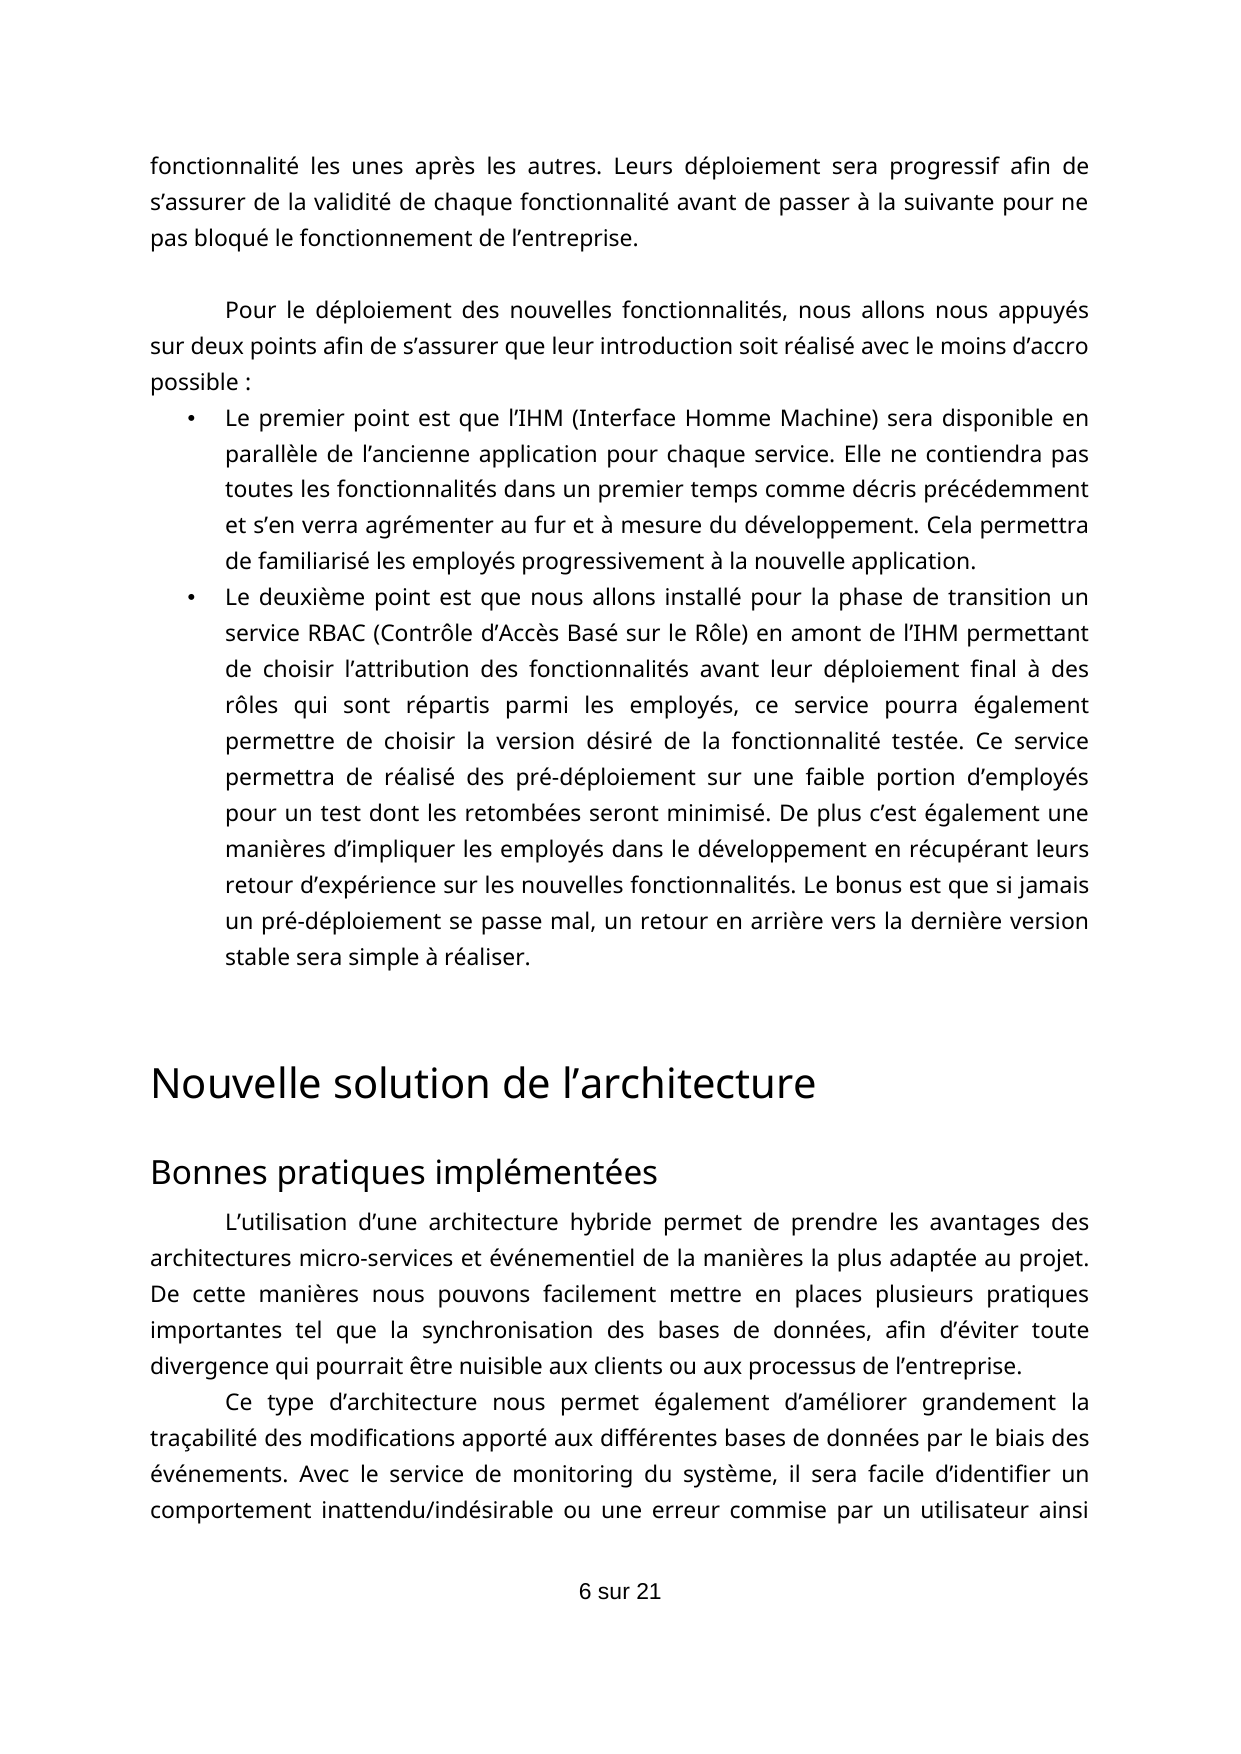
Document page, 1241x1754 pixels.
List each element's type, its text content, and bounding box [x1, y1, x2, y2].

subtitle Nouvelle solution de l’architecture [150, 1054, 1090, 1111]
text L’utilisation d’une architecture hybride permet de prendre les avantages des architectures micro-services et événementiel de la manières la plus adaptée au projet. De cette manières nous pouvons facilement mettre en places plusieurs pratiques importantes tel que la synchronisation des bases de données, afin d’éviter toute divergence qui pourrait être nuisible aux clients ou aux processus de l’entreprise. [150, 1206, 1090, 1381]
text Ce type d’architecture nous permet également d’améliorer grandement la traçabilité des modifications apporté aux différentes bases de données par le biais des événements. Avec le service de monitoring du système, il sera facile d’identifier un comportement inattendu/indésirable ou une erreur commise par un utilisateur ainsi [150, 1386, 1090, 1525]
text Pour le déploiement des nouvelles fonctionnalités, nous allons nous appuyés sur deux points afin de s’assurer que leur introduction soit réalisé avec le moins d’accro possible : [150, 294, 1090, 397]
text fonctionnalité les unes après les autres. Leurs déploiement sera progressif afin de s’assurer de la validité de chaque fonctionnalité avant de passer à la suivante pour ne pas bloqué le fonctionnement de l’entreprise. [150, 150, 1090, 253]
list Le deuxième point est que nous allons installé pour la phase de transition un service RBAC (Contrôle d’Accès Basé sur le Rôle) en amont de l’IHM permettant de choisir l’attribution des fonctionnalités avant leur déploiement final à des rôles qui sont répartis parmi les employés, ce service pourra également permettre de choisir la version désiré de la fonctionnalité testée. Ce service permettra de réalisé des pré-déploiement sur une faible portion d’employés pour un test dont les retombées seront minimisé. De plus c’est également une manières d’impliquer les employés dans le développement en récupérant leurs retour d’expérience sur les nouvelles fonctionnalités. Le bonus est que si jamais un pré-déploiement se passe mal, un retour en arrière vers la dernière version stable sera simple à réaliser. [187, 581, 1090, 972]
list Le premier point est que l’IHM (Interface Homme Machine) sera disponible en parallèle de l’ancienne application pour chaque service. Elle ne contiendra pas toutes les fonctionnalités dans un premier temps comme décris précédemment et s’en verra agrémenter au fur et à mesure du développement. Cela permettra de familiarisé les employés progressivement à la nouvelle application. [187, 402, 1090, 577]
subtitle Bonnes pratiques implémentées [150, 1148, 1090, 1194]
